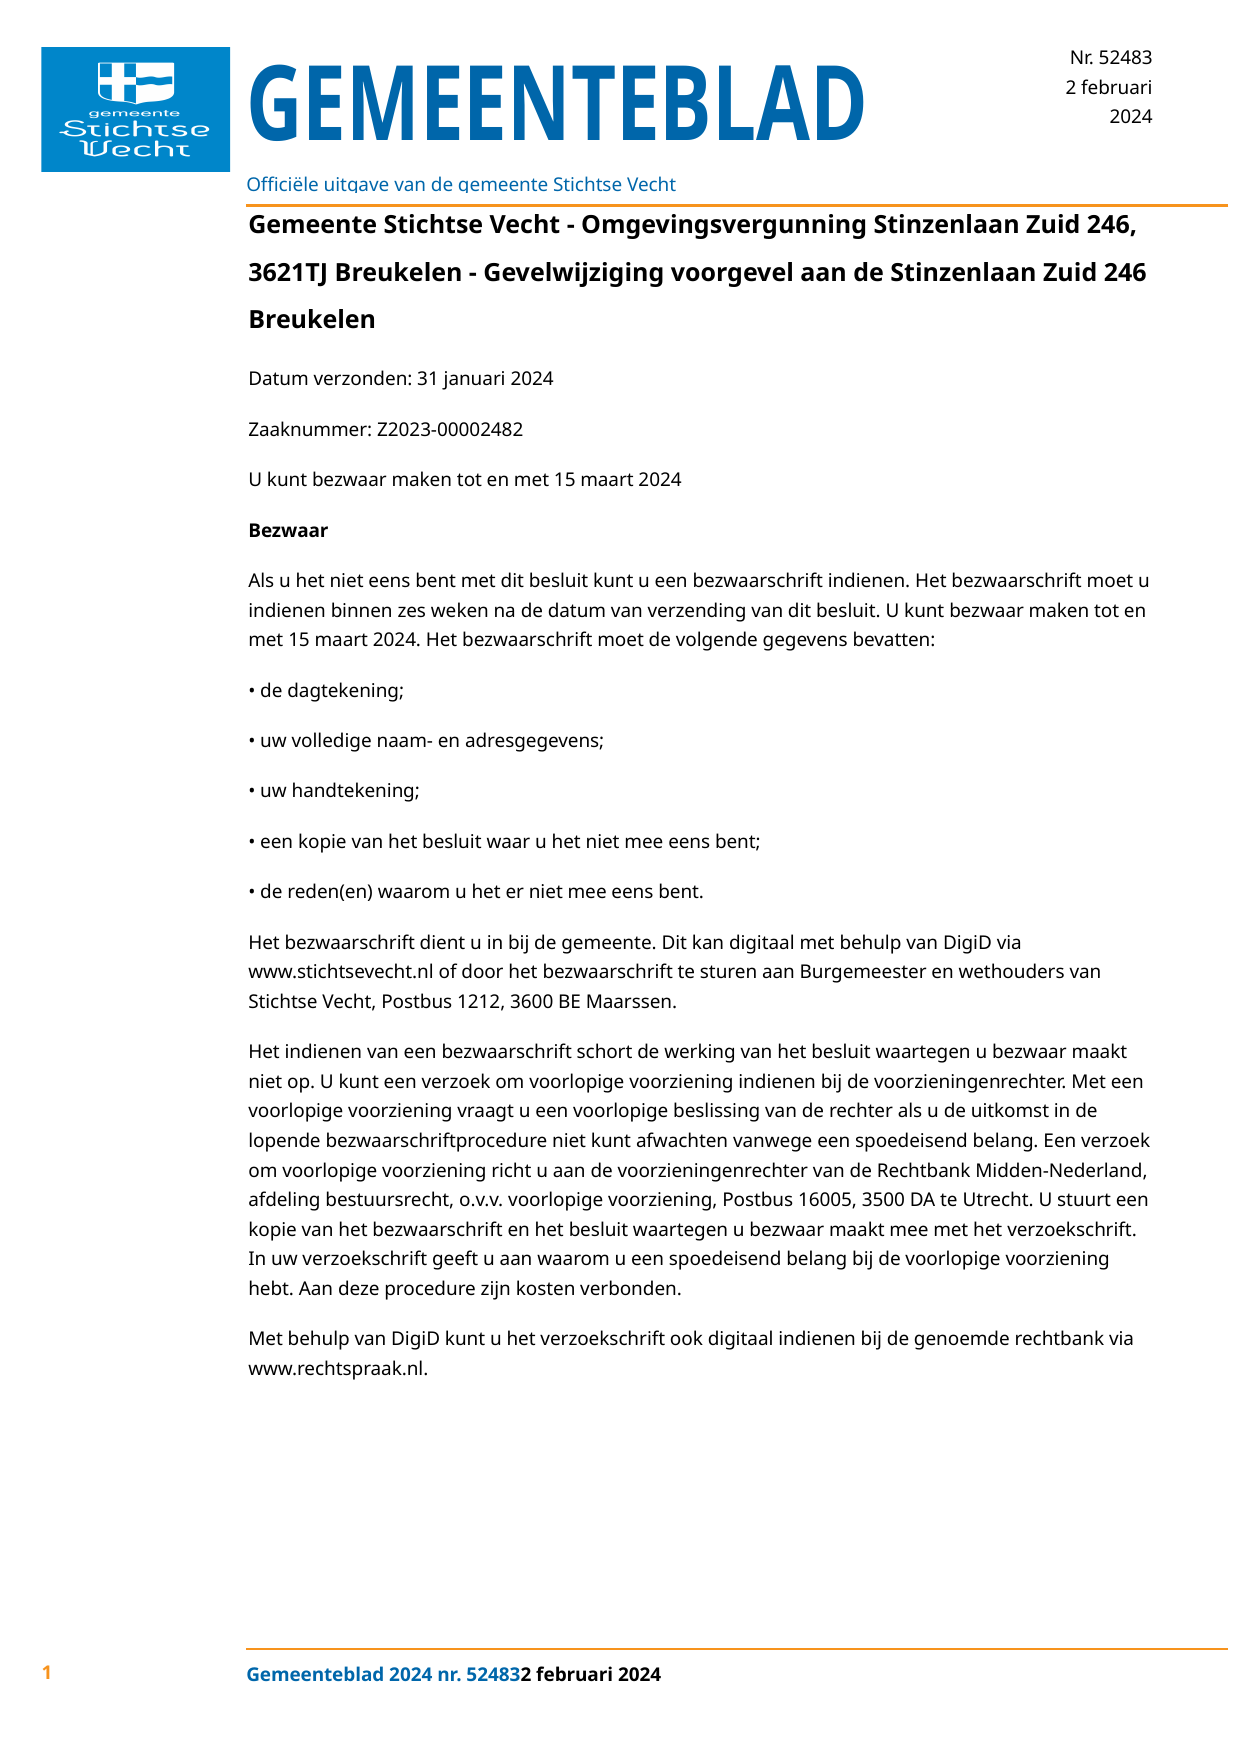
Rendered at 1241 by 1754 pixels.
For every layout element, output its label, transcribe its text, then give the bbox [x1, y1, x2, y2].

text Datum verzonden: 31 januari 2024 [248, 366, 1152, 391]
text Het bezwaarschrift dient u in bij de gemeente. Dit kan digitaal met behulp van DigiD via www.stichtsevecht.nl of door het bezwaarschrift te sturen aan Burgemeester en wethouders van Stichtse Vecht, Postbus 1212, 3600 BE Maarssen. [248, 929, 1152, 1014]
text Als u het niet eens bent met dit besluit kunt u een bezwaarschrift indienen. Het bezwaarschrift moet u indienen binnen zes weken na de datum van verzending van dit besluit. U kunt bezwaar maken tot en met 15 maart 2024. Het bezwaarschrift moet de volgende gegevens bevatten: [248, 567, 1152, 652]
text Met behulp van DigiD kunt u het verzoekschrift ook digitaal indienen bij de genoemde rechtbank via www.rechtspraak.nl. [248, 1326, 1152, 1381]
text Zaaknummer: Z2023-00002482 [248, 416, 1152, 442]
text • de dagtekening; [248, 677, 1152, 702]
text • uw volledige naam- en adresgegevens; [248, 727, 1152, 753]
text • een kopie van het besluit waar u het niet mee eens bent; [248, 828, 1152, 854]
text • uw handtekening; [248, 778, 1152, 803]
text Het indienen van een bezwaarschrift schort de werking van het besluit waartegen u bezwaar maakt niet op. U kunt een verzoek om voorlopige voorziening indienen bij de voorzieningenrechter. Met een voorlopige voorziening vraagt u een voorlopige beslissing van de rechter als u de uitkomst in de lopende bezwaarschriftprocedure niet kunt afwachten vanwege een spoedeisend belang. Een verzoek om voorlopige voorziening richt u aan de voorzieningenrechter van de Rechtbank Midden-Nederland, afdeling bestuursrecht, o.v.v. voorlopige voorziening, Postbus 16005, 3500 DA te Utrecht. U stuurt een kopie van het bezwaarschrift en het besluit waartegen u bezwaar maakt mee met het verzoekschrift. In uw verzoekschrift geeft u aan waarom u een spoedeisend belang bij de voorlopige voorziening hebt. Aan deze procedure zijn kosten verbonden. [248, 1038, 1152, 1301]
text U kunt bezwaar maken tot en met 15 maart 2024 [248, 466, 1152, 492]
text • de reden(en) waarom u het er niet mee eens bent. [248, 878, 1152, 904]
picture [137, 63, 174, 103]
text Gemeente Stichtse Vecht - Omgevingsvergunning Stinzenlaan Zuid 246, 3621TJ Breukelen - Gevelwijziging voorgevel aan de Stinzenlaan Zuid 246 Breukelen [248, 207, 1152, 336]
picture [99, 63, 135, 101]
text Bezwaar [248, 517, 1152, 542]
